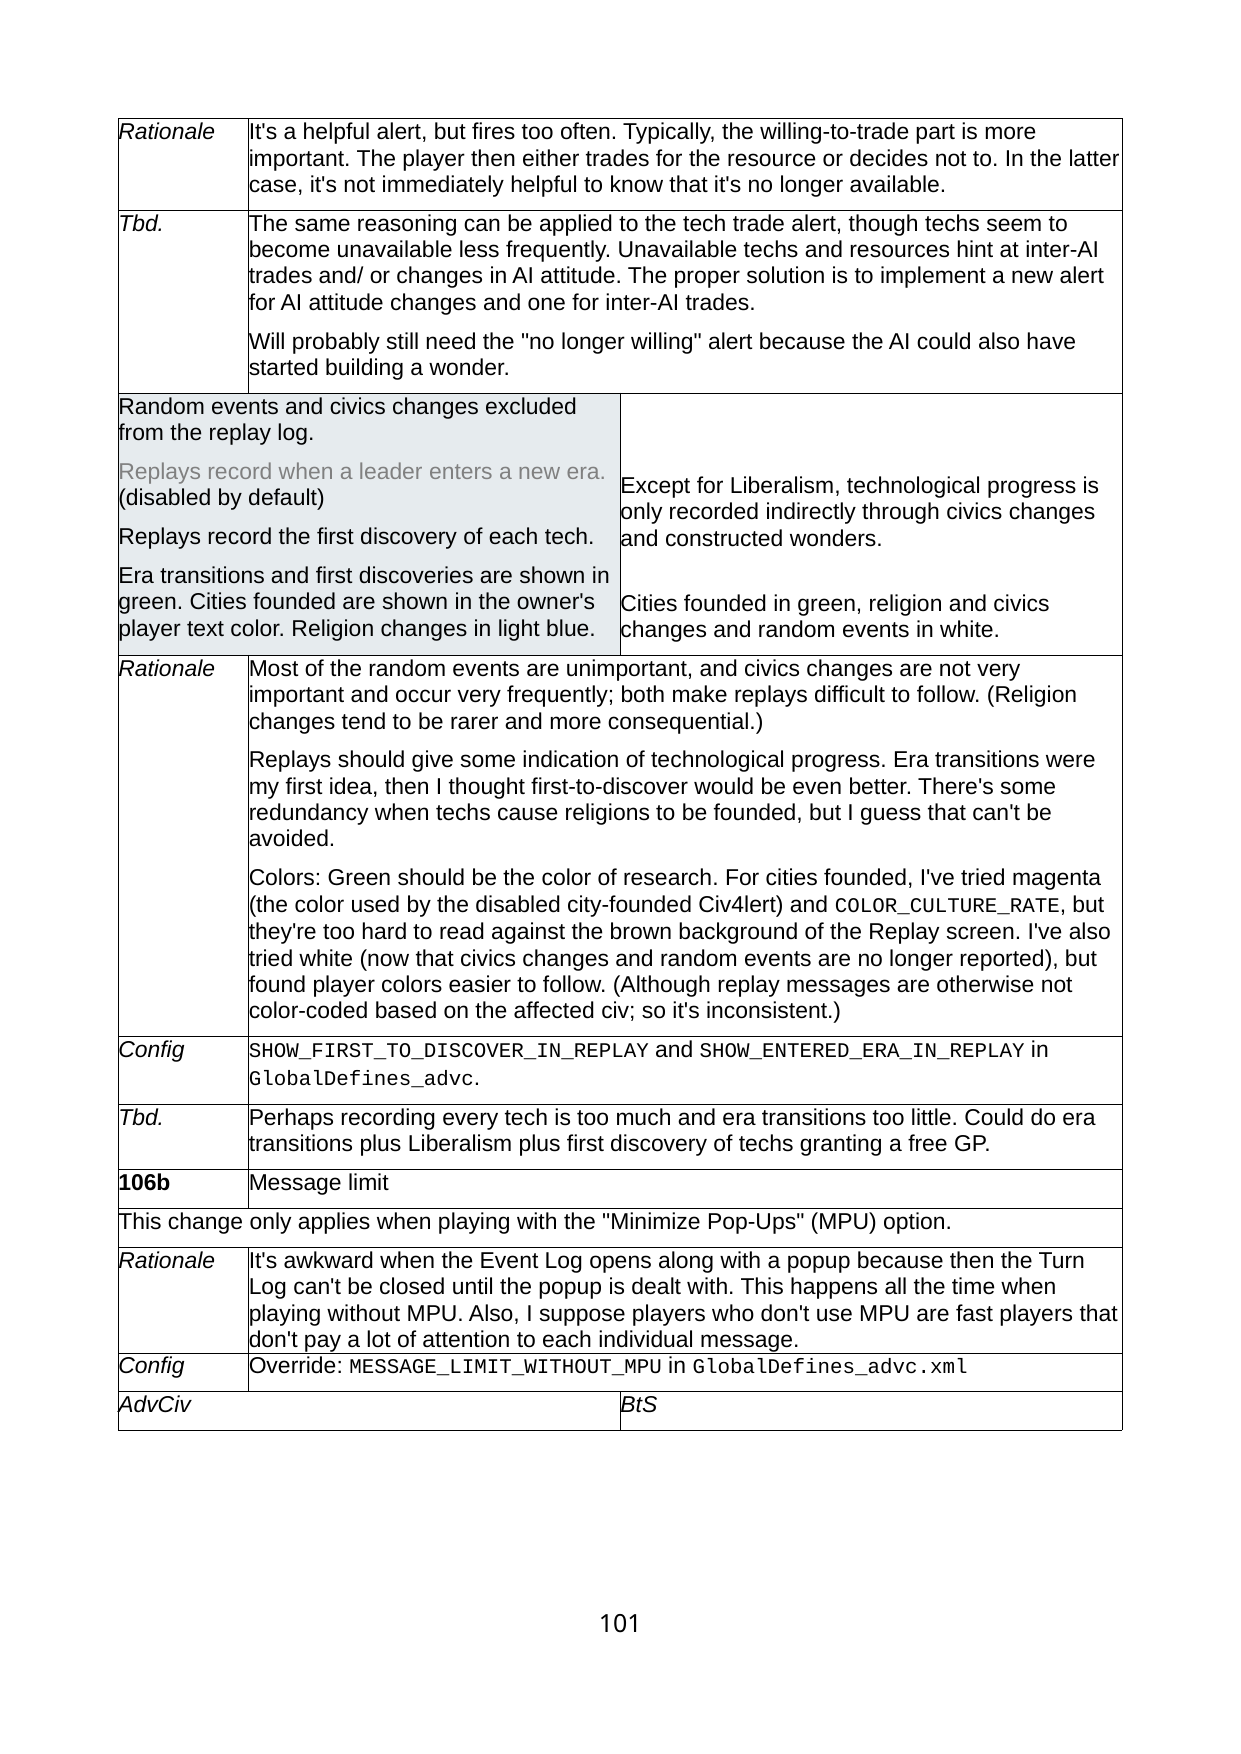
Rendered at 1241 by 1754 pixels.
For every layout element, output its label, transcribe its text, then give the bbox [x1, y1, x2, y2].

table_cell Perhaps recording every tech is too much and era transitions too little. Could do era transitions plus Liberalism plus first discovery of techs granting a free GP. [249, 1105, 1122, 1169]
table_cell Except for Liberalism, technological progress is only recorded indirectly through civics changes and constructed wonders. Cities founded in green, religion and civics changes and random events in white. [621, 394, 1122, 655]
table_cell Tbd. [119, 1105, 248, 1169]
table_cell Tbd. [119, 211, 248, 393]
table_cell Config [119, 1354, 248, 1391]
table_cell AdvCiv [119, 1392, 620, 1430]
table_cell Message limit [249, 1170, 1122, 1208]
table_cell SHOW_FIRST_TO_DISCOVER_IN_REPLAY and SHOW_ENTERED_ERA_IN_REPLAY in GlobalDefines_advc. [249, 1037, 1122, 1104]
table_cell Rationale [119, 119, 248, 210]
table_cell This change only applies when playing with the "Minimize Pop-Ups" (MPU) option. [119, 1209, 1122, 1247]
table_cell Rationale [119, 1248, 248, 1352]
table_cell Random events and civics changes excluded from the replay log. Replays record when a leader enters a new era. (disabled by default) Replays record the first discovery of each tech. Era transitions and first discoveries are shown in green. Cities founded are shown in the owner's player text color. Religion changes in light blue. [119, 394, 620, 655]
table_cell Config [119, 1037, 248, 1104]
table_cell BtS [621, 1392, 1122, 1430]
table_cell It's awkward when the Event Log opens along with a popup because then the Turn Log can't be closed until the popup is dealt with. This happens all the time when playing without MPU. Also, I suppose players who don't use MPU are fast players that don't pay a lot of attention to each individual message. [249, 1248, 1122, 1352]
table_cell Override: MESSAGE_LIMIT_WITHOUT_MPU in GlobalDefines_advc.xml [249, 1354, 1122, 1391]
table_cell It's a helpful alert, but fires too often. Typically, the willing-to-trade part is more important. The player then either trades for the resource or decides not to. In the latter case, it's not immediately helpful to know that it's no longer available. [249, 119, 1122, 210]
table_cell The same reasoning can be applied to the tech trade alert, though techs seem to become unavailable less frequently. Unavailable techs and resources hint at inter-AI trades and/ or changes in AI attitude. The proper solution is to implement a new alert for AI attitude changes and one for inter-AI trades. Will probably still need the "no longer willing" alert because the AI could also have started building a wonder. [249, 211, 1122, 393]
table_cell Most of the random events are unimportant, and civics changes are not very important and occur very frequently; both make replays difficult to follow. (Religion changes tend to be rarer and more consequential.) Replays should give some indication of technological progress. Era transitions were my first idea, then I thought first-to-discover would be even better. There's some redundancy when techs cause religions to be founded, but I guess that can't be avoided. Colors: Green should be the color of research. For cities founded, I've tried magenta (the color used by the disabled city-founded Civ4lert) and COLOR_CULTURE_RATE, but they're too hard to read against the brown background of the Replay screen. I've also tried white (now that civics changes and random events are no longer reported), but found player colors easier to follow. (Although replay messages are otherwise not color-coded based on the affected civ; so it's inconsistent.) [249, 656, 1122, 1036]
table_cell Rationale [119, 656, 248, 1036]
table_cell 106b [119, 1170, 248, 1208]
